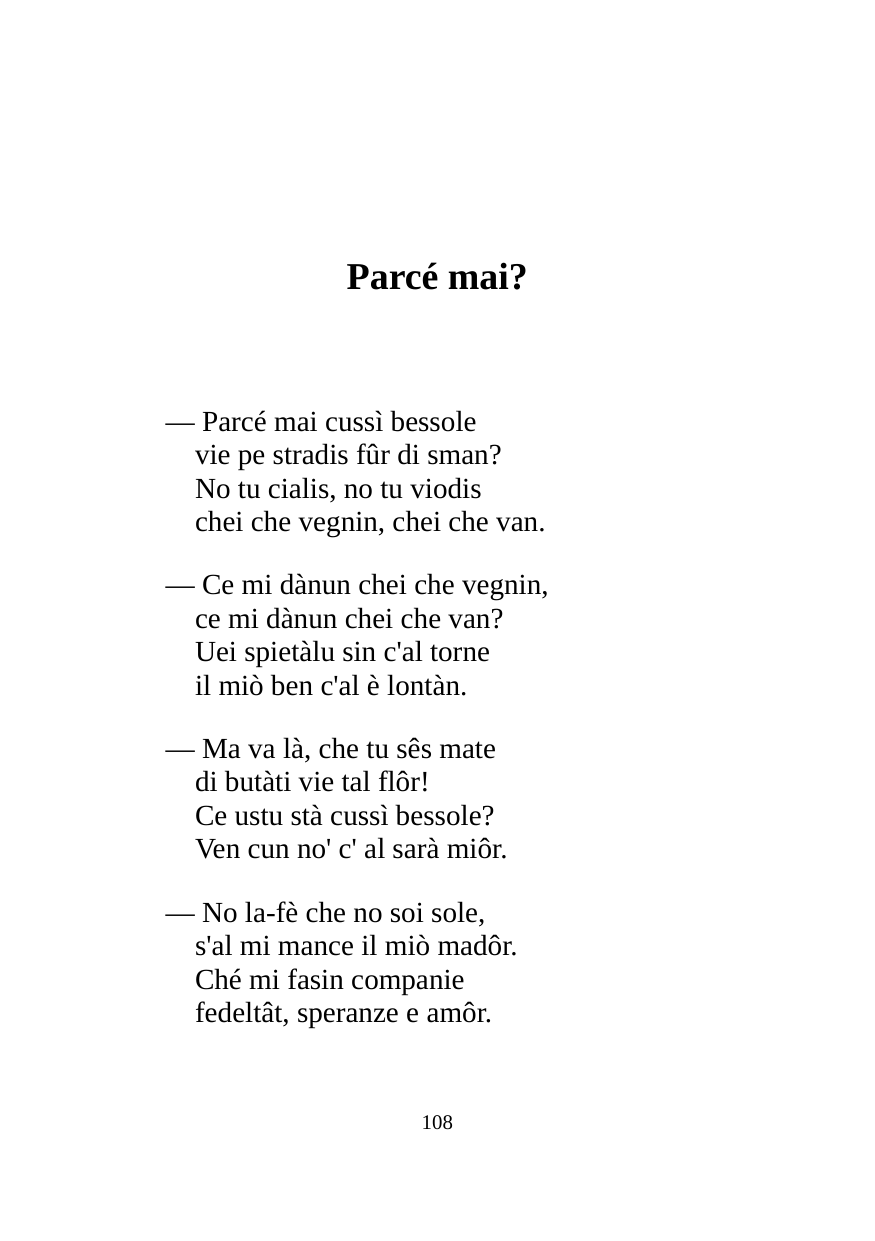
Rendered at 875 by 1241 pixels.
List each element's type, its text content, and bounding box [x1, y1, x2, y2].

text — Ma va là, che tu sês mate di butàti vie tal flôr! Ce ustu stà cussì bessole? Ven cun no' c' al sarà miôr. [165, 731, 768, 865]
text — No la-fè che no soi sole, s'al mi mance il miò madôr. Ché mi fasin companie fedeltât, speranze e amôr. [165, 895, 768, 1029]
text — Ce mi dànun chei che vegnin, ce mi dànun chei che van? Uei spietàlu sin c'al torne il miò ben c'al è lontàn. [165, 567, 768, 702]
text — Parcé mai cussì bessole vie pe stradis fûr di sman? No tu cialis, no tu viodis chei che vegnin, chei che van. [165, 404, 768, 538]
subtitle Parcé mai? [106, 254, 768, 297]
